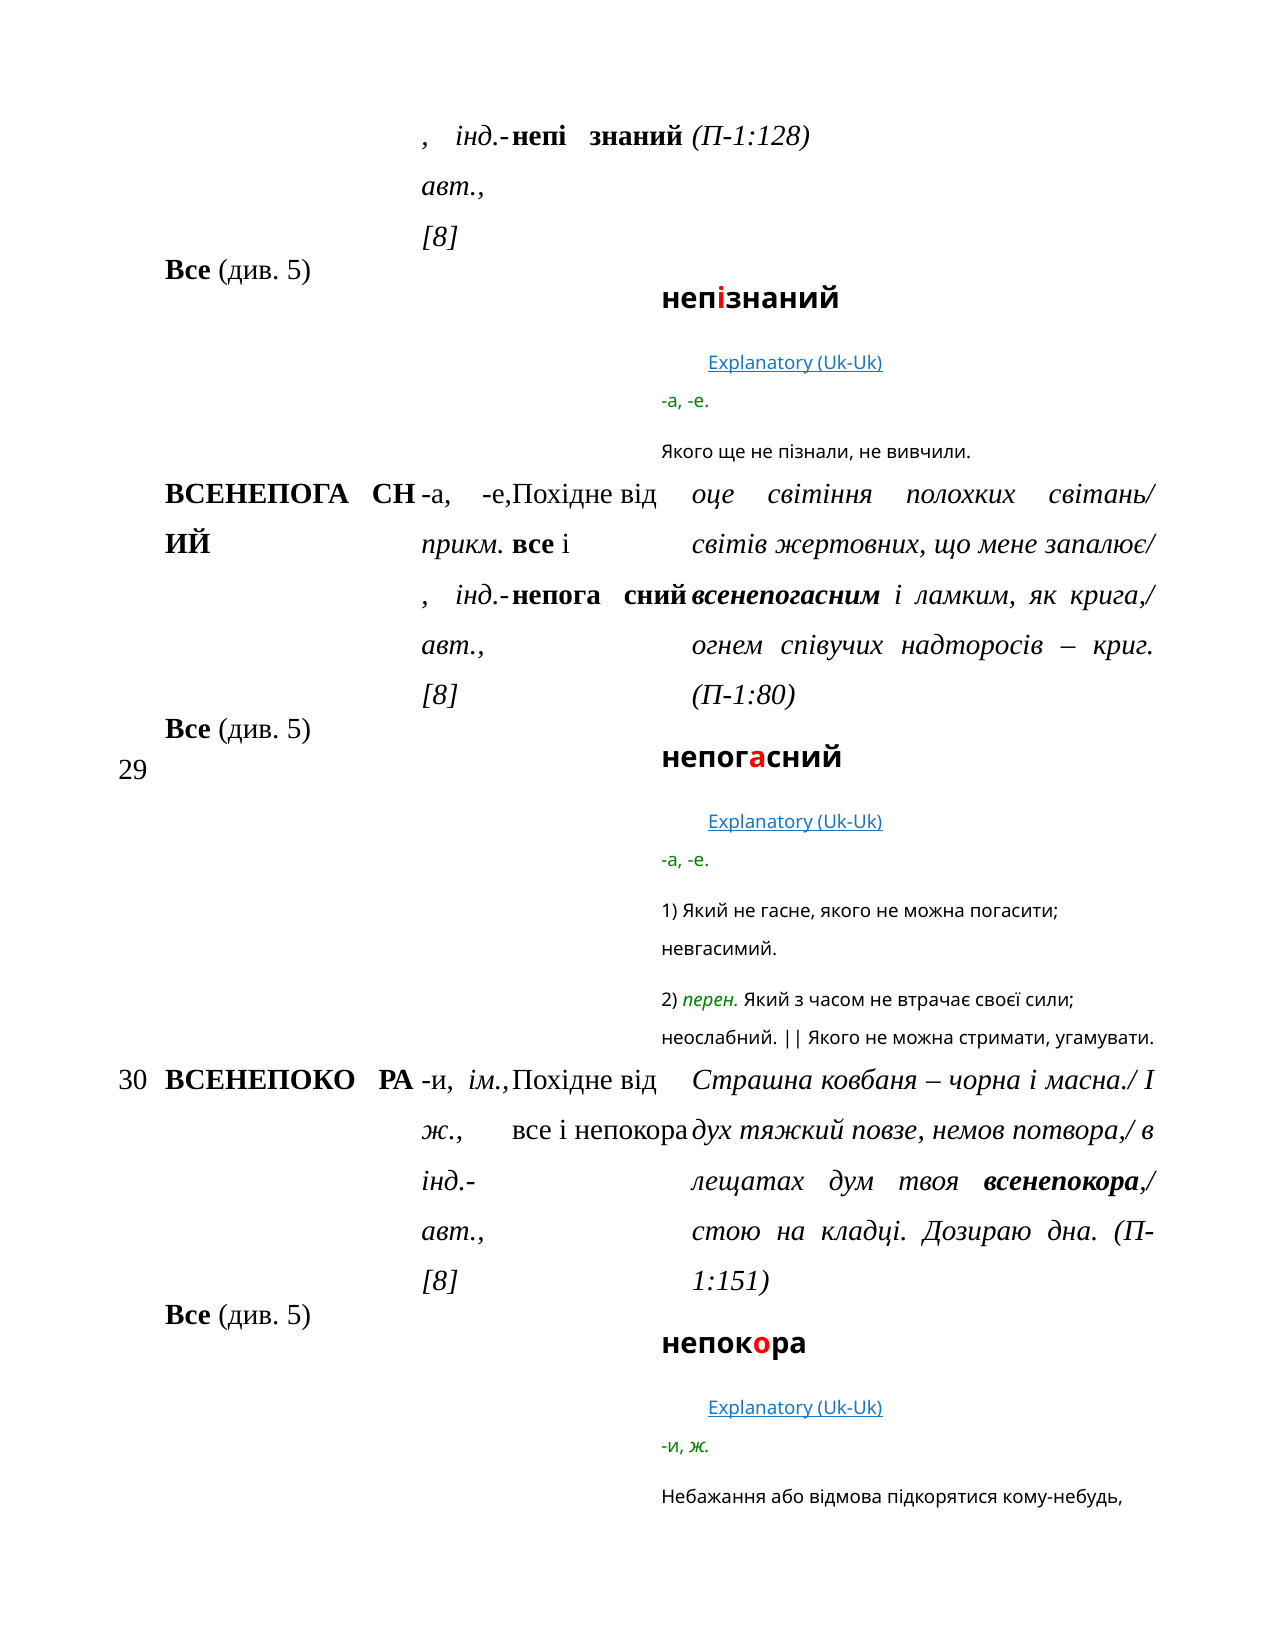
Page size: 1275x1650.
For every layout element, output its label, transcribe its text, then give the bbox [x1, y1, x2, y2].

table_cell непізнаний [512, 118, 692, 252]
table_cell [165, 118, 421, 252]
table_cell (П-1:128) [692, 118, 1157, 252]
table_cell [118, 118, 165, 476]
table_cell 29 [118, 476, 165, 1062]
table_cell -а, -е, прикм., інд.-авт., [8] [421, 476, 512, 711]
table_cell ВсенепокОра [165, 1062, 421, 1297]
table_cell Все (див. 5) [165, 1297, 661, 1508]
table_cell непокора Explanatory (Uk-Uk) -и, ж. Небажання або відмова підкорятися кому-небудь, [661, 1297, 1157, 1508]
table_cell Все (див. 5) [165, 711, 661, 1062]
table_cell Похідне від все і непокора [512, 1062, 692, 1297]
table_cell непізнаний Explanatory (Uk-Uk) -а, -е. Якого ще не пізнали, не вивчили. [661, 252, 1157, 476]
table_cell -и, ім., ж., інд.-авт., [8] [421, 1062, 512, 1297]
table_cell , інд.-авт., [8] [421, 118, 512, 252]
table_cell Похідне від все і непогасний [512, 476, 692, 711]
table_cell 30 [118, 1062, 165, 1508]
table_cell Все (див. 5) [165, 252, 661, 476]
table_cell оце світіння полохких світань/ світів жертовних, що мене запалює/ всенепогасним і ламким, як крига,/ огнем співучих надторосів – криг. (П-1:80) [692, 476, 1157, 711]
table_cell непогасний Explanatory (Uk-Uk) -а, -е. 1) Який не гасне, якого не можна погасити; невгасимий. 2) перен. Який з часом не втрачає своєї сили; неослабний. || Якого не можна стримати, угамувати. [661, 711, 1157, 1062]
table_cell ВсенепогАсний [165, 476, 421, 711]
table_cell Страшна ковбаня – чорна і масна./ І дух тяжкий повзе, немов потвора,/ в лещатах дум твоя всенепокора,/ стою на кладці. Дозираю дна. (П-1:151) [692, 1062, 1157, 1297]
